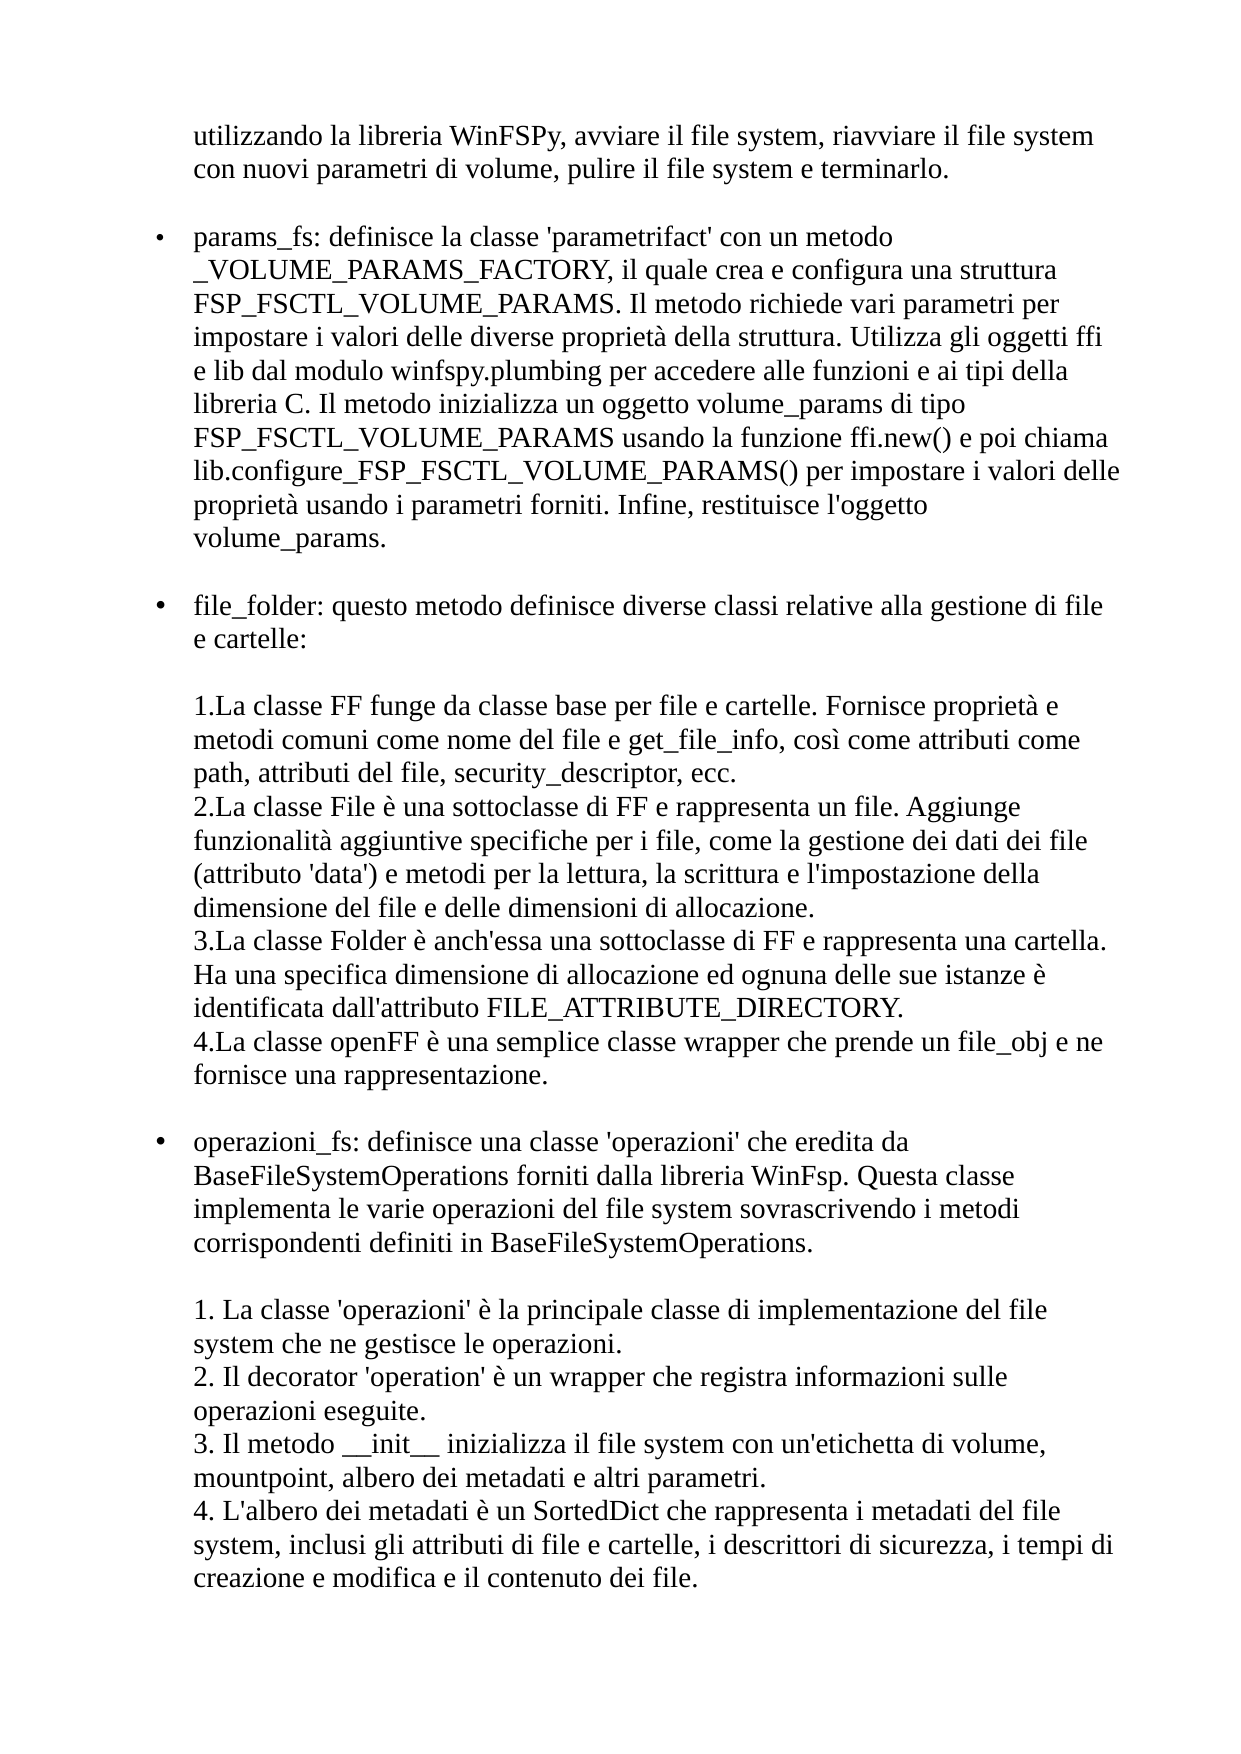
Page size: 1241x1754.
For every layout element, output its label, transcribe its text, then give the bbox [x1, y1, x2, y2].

list 4.La classe openFF è una semplice classe wrapper che prende un file_obj e ne fornisce una rappresentazione. [156, 1024, 1122, 1091]
list utilizzando la libreria WinFSPy, avviare il file system, riavviare il file system con nuovi parametri di volume, pulire il file system e terminarlo. [156, 118, 1122, 185]
list file_folder: questo metodo definisce diverse classi relative alla gestione di file e cartelle: [156, 588, 1122, 655]
list 2.La classe File è una sottoclasse di FF e rappresenta un file. Aggiunge funzionalità aggiuntive specifiche per i file, come la gestione dei dati dei file (attributo 'data') e metodi per la lettura, la scrittura e l'impostazione della dimensione del file e delle dimensioni di allocazione. [156, 789, 1122, 923]
list 4. L'albero dei metadati è un SortedDict che rappresenta i metadati del file system, inclusi gli attributi di file e cartelle, i descrittori di sicurezza, i tempi di creazione e modifica e il contenuto dei file. [156, 1493, 1122, 1594]
list 3. Il metodo __init__ inizializza il file system con un'etichetta di volume, mountpoint, albero dei metadati e altri parametri. [156, 1426, 1122, 1493]
list 1.La classe FF funge da classe base per file e cartelle. Fornisce proprietà e metodi comuni come nome del file e get_file_info, così come attributi come path, attributi del file, security_descriptor, ecc. [156, 688, 1122, 789]
list 1. La classe 'operazioni' è la principale classe di implementazione del file system che ne gestisce le operazioni. [156, 1292, 1122, 1359]
list 2. Il decorator 'operation' è un wrapper che registra informazioni sulle operazioni eseguite. [156, 1359, 1122, 1426]
list 3.La classe Folder è anch'essa una sottoclasse di FF e rappresenta una cartella. Ha una specifica dimensione di allocazione ed ognuna delle sue istanze è identificata dall'attributo FILE_ATTRIBUTE_DIRECTORY. [156, 923, 1122, 1024]
list operazioni_fs: definisce una classe 'operazioni' che eredita da BaseFileSystemOperations forniti dalla libreria WinFsp. Questa classe implementa le varie operazioni del file system sovrascrivendo i metodi corrispondenti definiti in BaseFileSystemOperations. [156, 1124, 1122, 1259]
list params_fs: definisce la classe 'parametrifact' con un metodo _VOLUME_PARAMS_FACTORY, il quale crea e configura una struttura FSP_FSCTL_VOLUME_PARAMS. Il metodo richiede vari parametri per impostare i valori delle diverse proprietà della struttura. Utilizza gli oggetti ffi e lib dal modulo winfspy.plumbing per accedere alle funzioni e ai tipi della libreria C. Il metodo inizializza un oggetto volume_params di tipo FSP_FSCTL_VOLUME_PARAMS usando la funzione ffi.new() e poi chiama lib.configure_FSP_FSCTL_VOLUME_PARAMS() per impostare i valori delle proprietà usando i parametri forniti. Infine, restituisce l'oggetto volume_params. [156, 219, 1122, 554]
